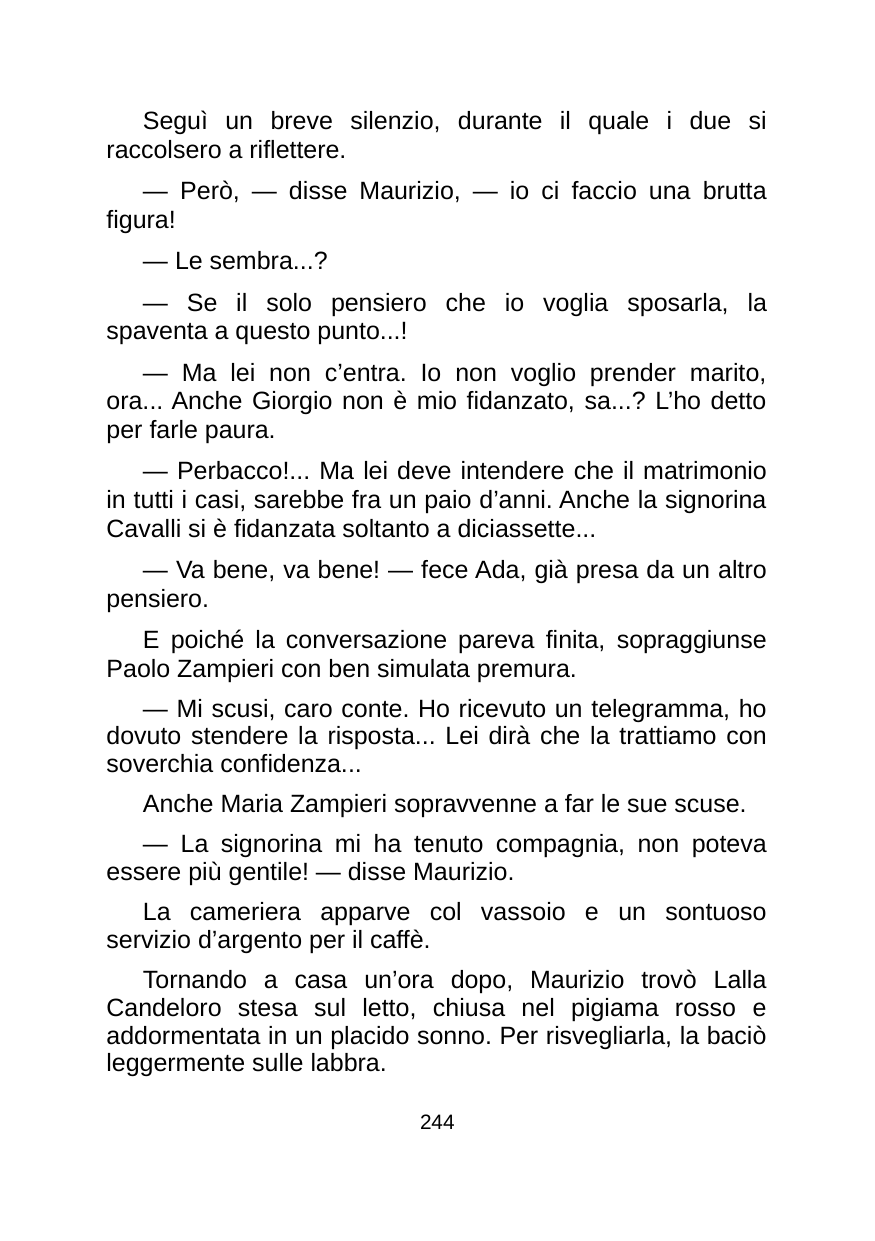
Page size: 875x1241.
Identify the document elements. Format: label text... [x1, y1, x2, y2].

text — Le sembra...? [106, 246, 768, 275]
text Seguì un breve silenzio, durante il quale i due si raccolsero a riflettere. [106, 106, 768, 164]
text — Se il solo pensiero che io voglia sposarla, la spaventa a questo punto...! [106, 287, 768, 345]
text Anche Maria Zampieri sopravvenne a far le sue scuse. [106, 791, 768, 818]
text E poiché la conversazione pareva finita, sopraggiunse Paolo Zampieri con ben simulata premura. [106, 625, 768, 682]
text La cameriera apparve col vassoio e un sontuoso servizio d’argento per il caffè. [106, 899, 768, 954]
text Tornando a casa un’ora dopo, Maurizio trovò Lalla Candeloro stesa sul letto, chiusa nel pigiama rosso e addormentata in un placido sonno. Per risvegliarla, la baciò leggermente sulle labbra. [106, 967, 768, 1077]
text — Però, — disse Maurizio, — io ci faccio una brutta figura! [106, 176, 768, 234]
text — Ma lei non c’entra. Io non voglio prender marito, ora... Anche Giorgio non è mio fidanzato, sa...? L’ho detto per farle paura. [106, 357, 768, 444]
text — Mi scusi, caro conte. Ho ricevuto un telegramma, ho dovuto stendere la risposta... Lei dirà che la trattiamo con soverchia confidenza... [106, 695, 768, 778]
text — Perbacco!... Ma lei deve intendere che il matrimonio in tutti i casi, sarebbe fra un paio d’anni. Anche la signorina Cavalli si è fidanzata soltanto a diciassette... [106, 456, 768, 542]
text — La signorina mi ha tenuto compagnia, non poteva essere più gentile! — disse Maurizio. [106, 831, 768, 886]
text — Va bene, va bene! — fece Ada, già presa da un altro pensiero. [106, 555, 768, 612]
